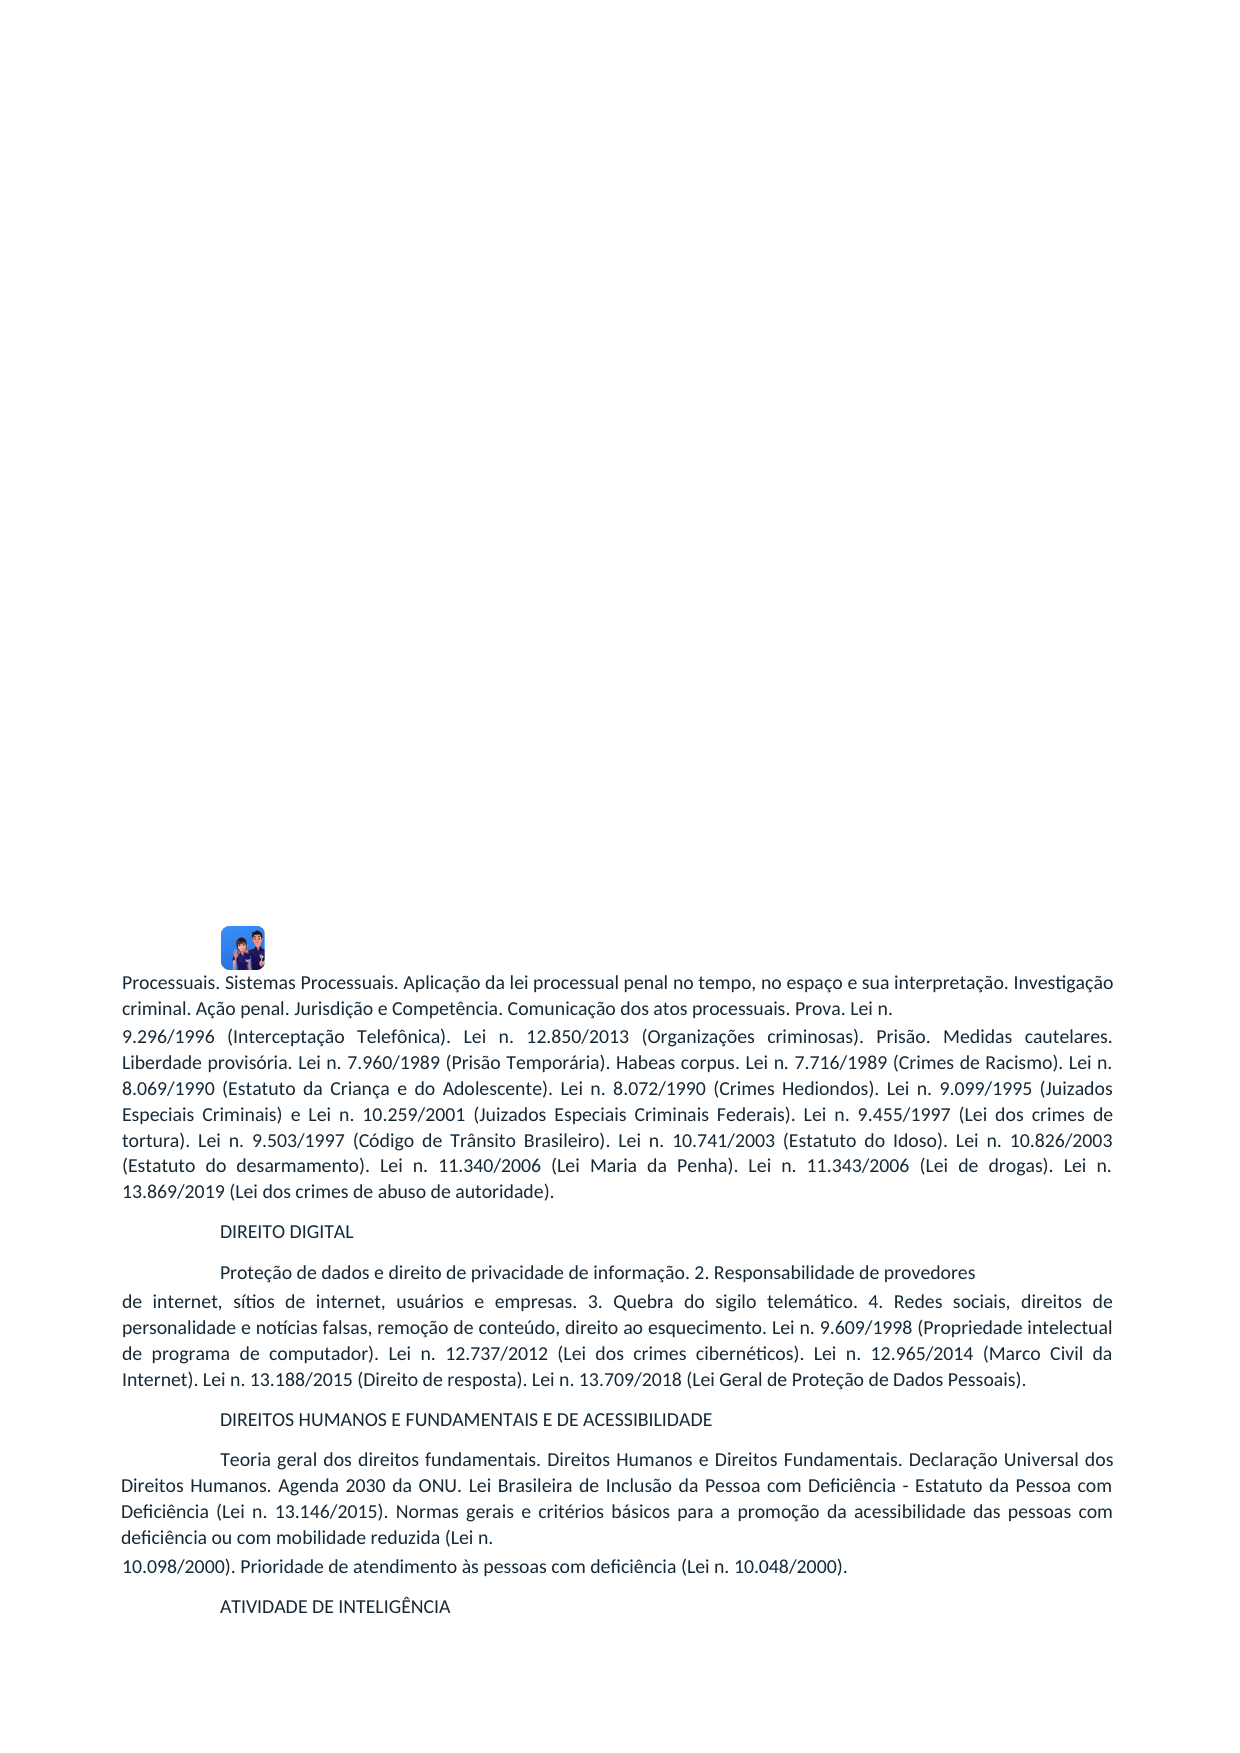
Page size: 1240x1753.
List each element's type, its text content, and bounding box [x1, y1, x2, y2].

text Teoria geral dos direitos fundamentais. Direitos Humanos e Direitos Fundamentais. Declaração Universal dos Direitos Humanos. Agenda 2030 da ONU. Lei Brasileira de Inclusão da Pessoa com Deficiência - Estatuto da Pessoa com Deficiência (Lei n. 13.146/2015). Normas gerais e critérios básicos para a promoção da acessibilidade das pessoas com deficiência ou com mobilidade reduzida (Lei n. [121, 1448, 1115, 1549]
text de internet, sítios de internet, usuários e empresas. 3. Quebra do sigilo telemático. 4. Redes sociais, direitos de personalidade e notícias falsas, remoção de conteúdo, direito ao esquecimento. Lei n. 9.609/1998 (Propriedade intelectual de programa de computador). Lei n. 12.737/2012 (Lei dos crimes cibernéticos). Lei n. 12.965/2014 (Marco Civil da Internet). Lei n. 13.188/2015 (Direito de resposta). Lei n. 13.709/2018 (Lei Geral de Proteção de Dados Pessoais). [122, 1289, 1115, 1391]
text DIREITO DIGITAL [220, 1220, 1115, 1244]
text DIREITOS HUMANOS E FUNDAMENTAIS E DE ACESSIBILIDADE [220, 1407, 1115, 1431]
text ATIVIDADE DE INTELIGÊNCIA [220, 1594, 1115, 1618]
text Processuais. Sistemas Processuais. Aplicação da lei processual penal no tempo, no espaço e sua interpretação. Investigação criminal. Ação penal. Jurisdição e Competência. Comunicação dos atos processuais. Prova. Lei n. [122, 970, 1115, 1020]
text 10.098/2000). Prioridade de atendimento às pessoas com deficiência (Lei n. 10.048/2000). [122, 1554, 1115, 1578]
text Proteção de dados e direito de privacidade de informação. 2. Responsabilidade de provedores [220, 1260, 1115, 1284]
text 9.296/1996 (Interceptação Telefônica). Lei n. 12.850/2013 (Organizações criminosas). Prisão. Medidas cautelares. Liberdade provisória. Lei n. 7.960/1989 (Prisão Temporária). Habeas corpus. Lei n. 7.716/1989 (Crimes de Racismo). Lei n. 8.069/1990 (Estatuto da Criança e do Adolescente). Lei n. 8.072/1990 (Crimes Hediondos). Lei n. 9.099/1995 (Juizados Especiais Criminais) e Lei n. 10.259/2001 (Juizados Especiais Criminais Federais). Lei n. 9.455/1997 (Lei dos crimes de tortura). Lei n. 9.503/1997 (Código de Trânsito Brasileiro). Lei n. 10.741/2003 (Estatuto do Idoso). Lei n. 10.826/2003 (Estatuto do desarmamento). Lei n. 11.340/2006 (Lei Maria da Penha). Lei n. 11.343/2006 (Lei de drogas). Lei n. 13.869/2019 (Lei dos crimes de abuso de autoridade). [122, 1024, 1115, 1203]
